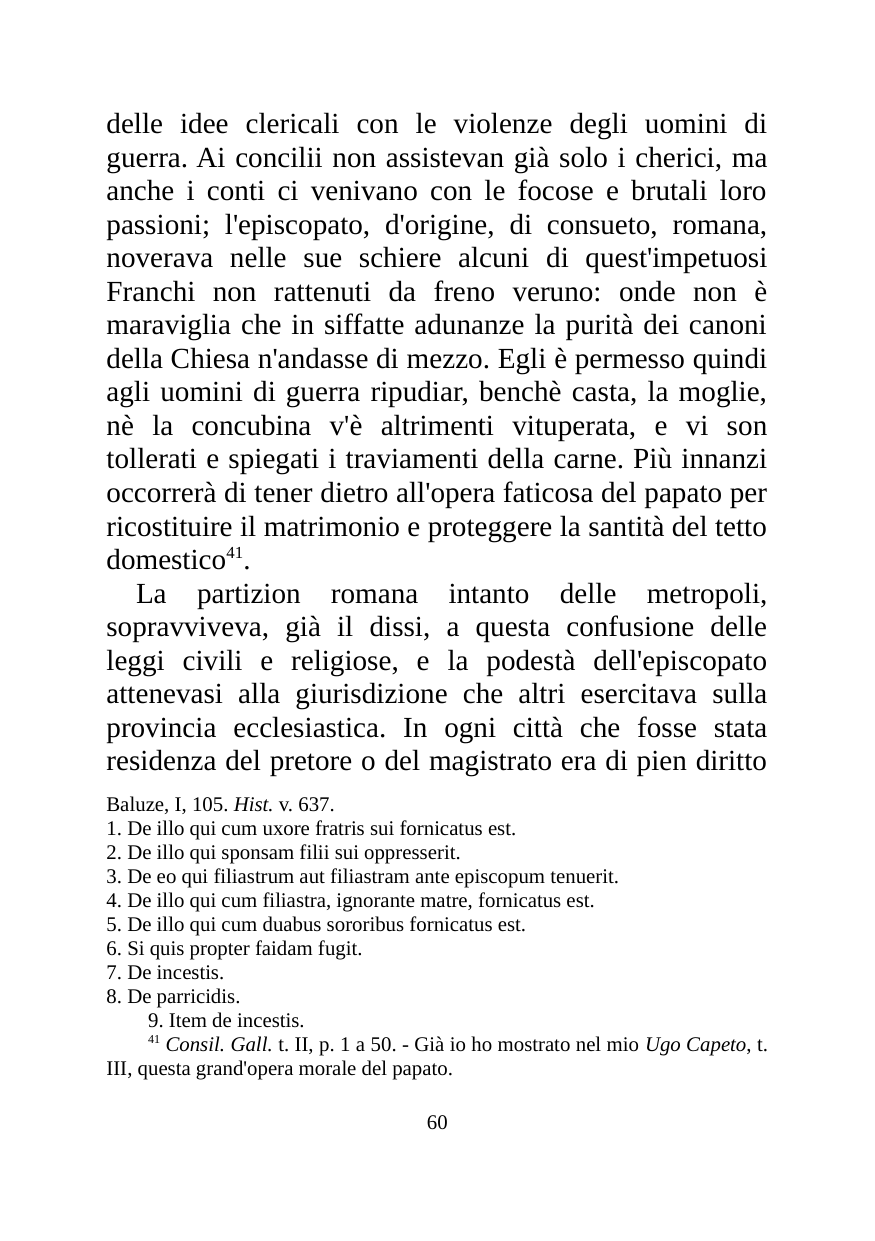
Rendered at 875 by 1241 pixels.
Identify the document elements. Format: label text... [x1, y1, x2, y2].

text 7. De incestis. [106, 960, 768, 984]
text Consil. Gall. t. II, p. 1 a 50. - Già io ho mostrato nel mio Ugo Capeto, t. III, questa grand'opera morale del papato. [106, 1032, 768, 1080]
text 5. De illo qui cum duabus sororibus fornicatus est. [106, 912, 768, 936]
text delle idee clericali con le violenze degli uomini di guerra. Ai concilii non assistevan già solo i cherici, ma anche i conti ci venivano con le focose e brutali loro passioni; l'episcopato, d'origine, di consueto, romana, noverava nelle sue schiere alcuni di quest'impetuosi Franchi non rattenuti da freno veruno: onde non è maraviglia che in siffatte adunanze la purità dei canoni della Chiesa n'andasse di mezzo. Egli è permesso quindi agli uomini di guerra ripudiar, benchè casta, la moglie, nè la concubina v'è altrimenti vituperata, e vi son tollerati e spiegati i traviamenti della carne. Più innanzi occorrerà di tener dietro all'opera faticosa del papato per ricostituire il matrimonio e proteggere la santità del tetto domestico. [106, 106, 768, 576]
text 9. Item de incestis. [106, 1008, 768, 1032]
text 6. Si quis propter faidam fugit. [106, 936, 768, 960]
text 1. De illo qui cum uxore fratris sui fornicatus est. [106, 816, 768, 840]
text La partizion romana intanto delle metropoli, sopravviveva, già il dissi, a questa confusione delle leggi civili e religiose, e la podestà dell'episcopato attenevasi alla giurisdizione che altri esercitava sulla provincia ecclesiastica. In ogni città che fosse stata residenza del pretore o del magistrato era di pien diritto [106, 576, 768, 777]
text Baluze, I, 105. Hist. v. 637. [106, 792, 768, 816]
text 4. De illo qui cum filiastra, ignorante matre, fornicatus est. [106, 888, 768, 912]
text 2. De illo qui sponsam filii sui oppresserit. [106, 840, 768, 864]
text 8. De parricidis. [106, 984, 768, 1008]
text 3. De eo qui filiastrum aut filiastram ante episcopum tenuerit. [106, 864, 768, 888]
